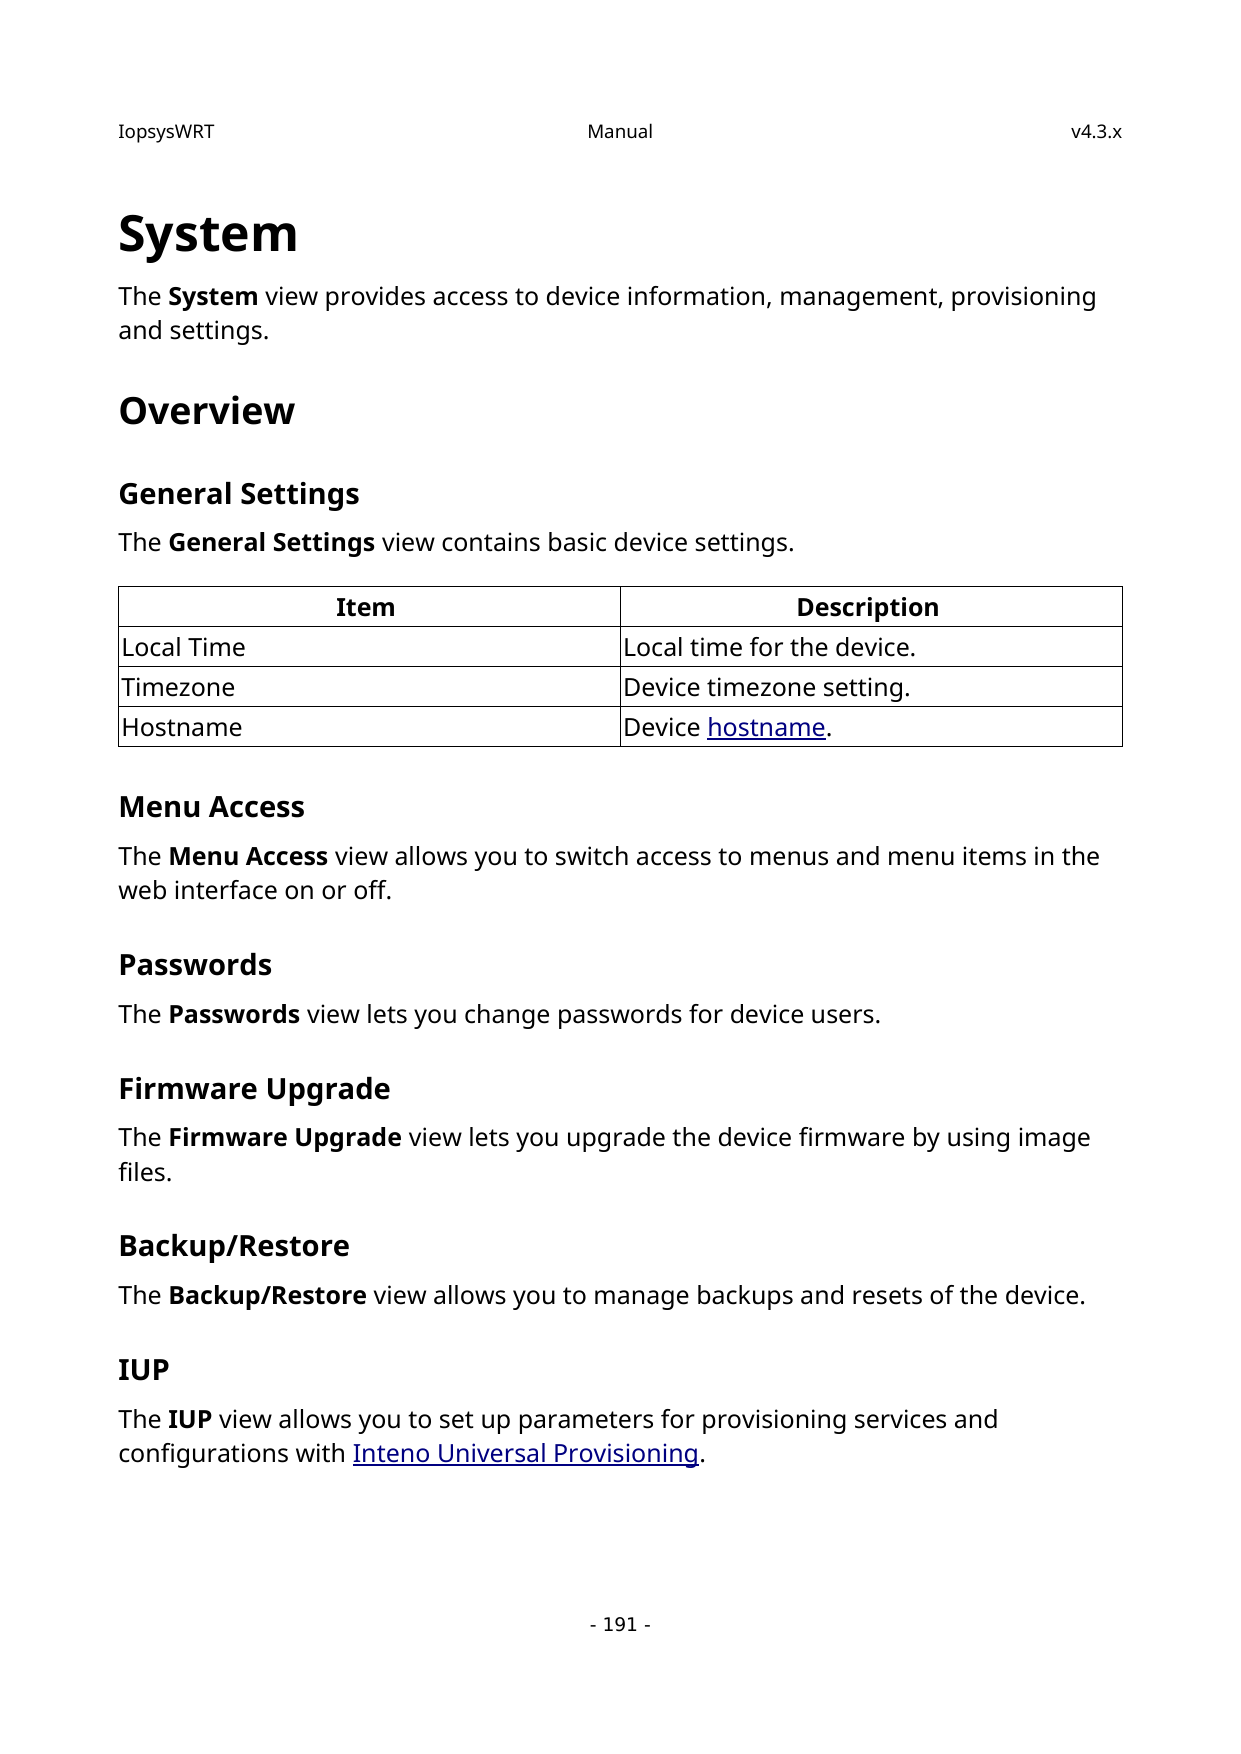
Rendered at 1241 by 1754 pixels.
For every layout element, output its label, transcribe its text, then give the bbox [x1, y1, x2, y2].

table_cell Local Time [119, 627, 620, 666]
text The Firmware Upgrade view lets you upgrade the device firmware by using image files. [118, 1120, 1122, 1188]
text The IUP view allows you to set up parameters for provisioning services and configurations with Inteno Universal Provisioning. [118, 1402, 1122, 1470]
subtitle Overview [118, 384, 1122, 435]
table_cell Device hostname. [621, 707, 1122, 746]
table_cell Hostname [119, 707, 620, 746]
text The General Settings view contains basic device settings. [118, 525, 1122, 559]
table_cell Device timezone setting. [621, 667, 1122, 706]
subtitle Menu Access [118, 786, 1122, 826]
table_cell Timezone [119, 667, 620, 706]
subtitle System [118, 198, 1122, 266]
table_cell Local time for the device. [621, 627, 1122, 666]
text The Backup/Restore view allows you to manage backups and resets of the device. [118, 1278, 1122, 1312]
subtitle Passwords [118, 944, 1122, 984]
text The Passwords view lets you change passwords for device users. [118, 996, 1122, 1030]
subtitle Backup/Restore [118, 1226, 1122, 1265]
table_header Description [621, 587, 1122, 626]
subtitle Firmware Upgrade [118, 1068, 1122, 1108]
text The System view provides access to device information, management, provisioning and settings. [118, 279, 1122, 347]
text The Menu Access view allows you to switch access to menus and menu items in the web interface on or off. [118, 838, 1122, 907]
subtitle General Settings [118, 473, 1122, 513]
table_header Item [119, 587, 620, 626]
subtitle IUP [118, 1349, 1122, 1389]
